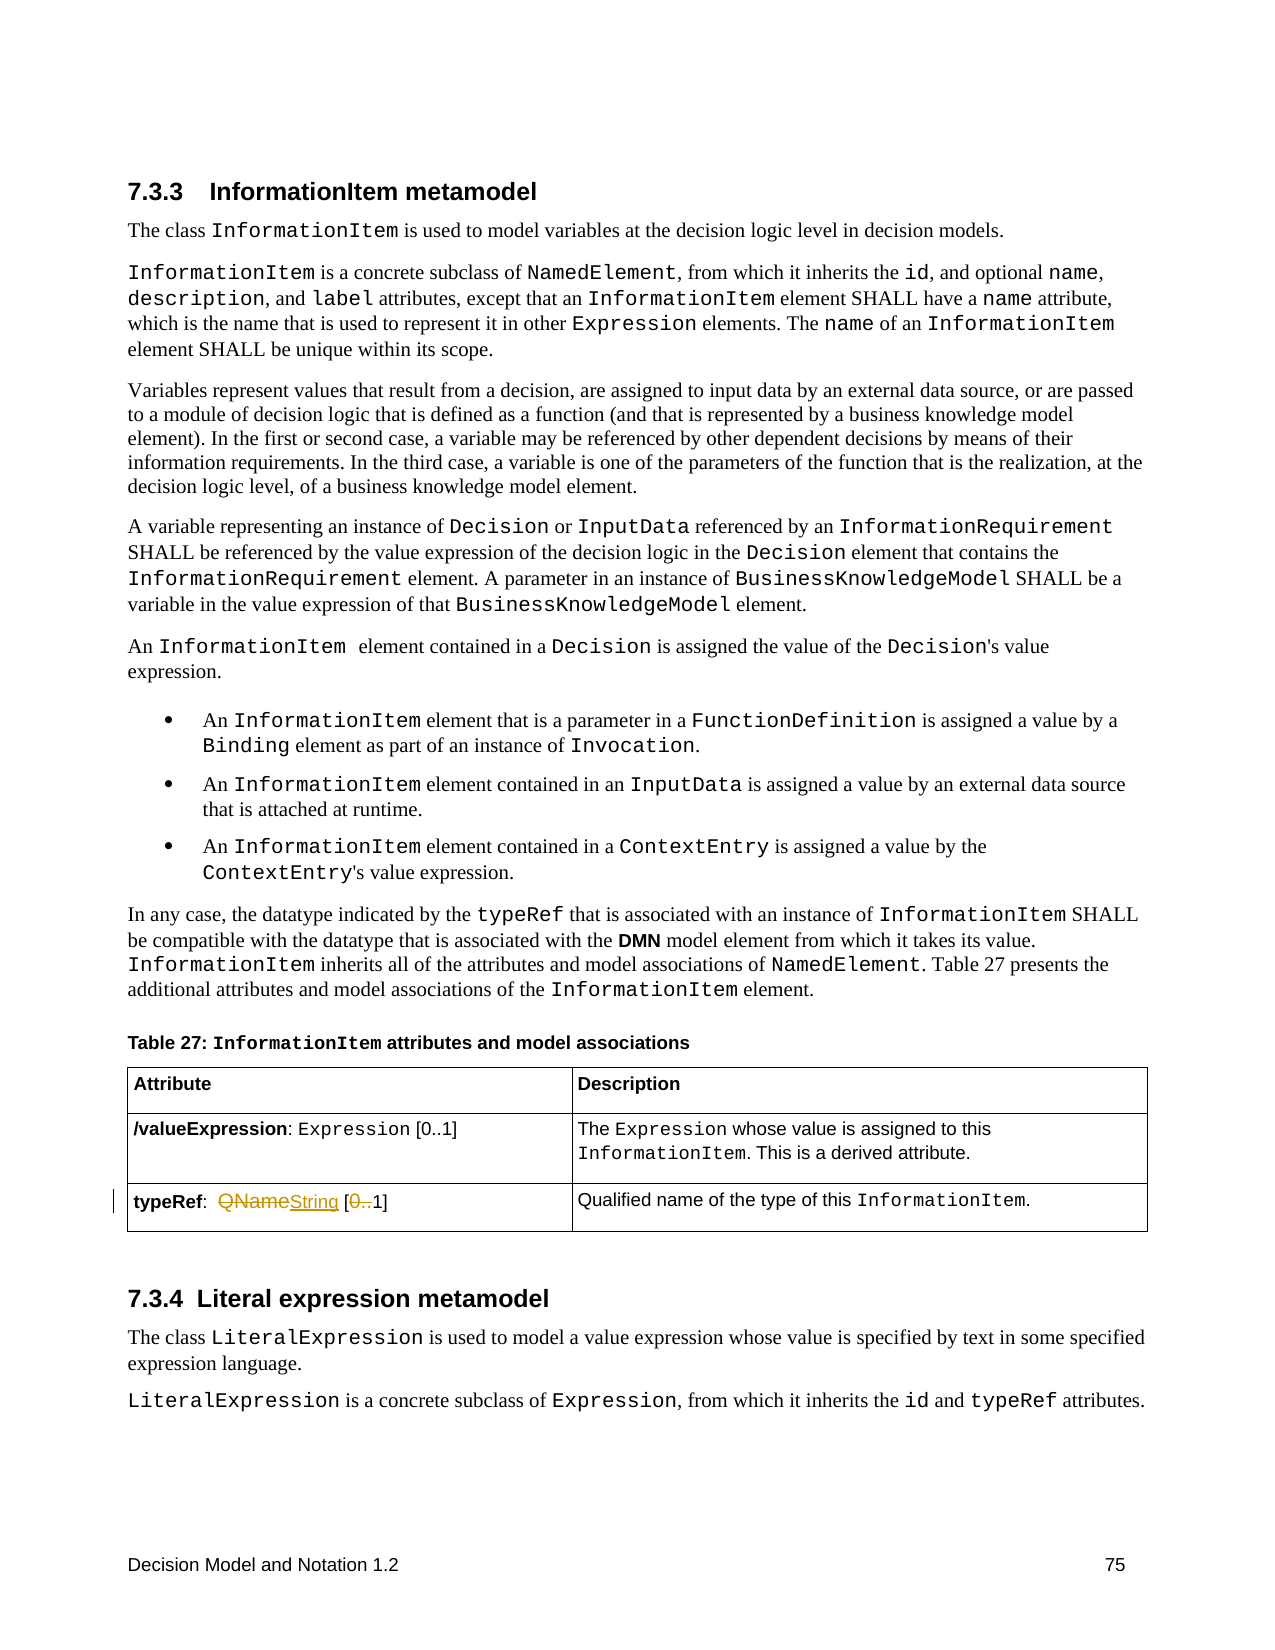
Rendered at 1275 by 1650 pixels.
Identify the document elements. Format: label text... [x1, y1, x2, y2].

list An InformationItem element contained in an InputData is assigned a value by an external data source that is attached at runtime. [165, 772, 1147, 821]
text In any case, the datatype indicated by the typeRef that is associated with an instance of InformationItem SHALL be compatible with the datatype that is associated with the DMN model element from which it takes its value. InformationItem inherits all of the attributes and model associations of NamedElement. Table 25 presents the additional attributes and model associations of the InformationItem element. [127, 902, 1147, 1027]
text An InformationItem element contained in a Decision is assigned the value of the Decision's value expression. [127, 634, 1147, 708]
text A variable representing an instance of Decision or InputData referenced by an InformationRequirement SHALL be referenced by the value expression of the decision logic in the Decision element that contains the InformationRequirement element. A parameter in an instance of BusinessKnowledgeModel SHALL be a variable in the value expression of that BusinessKnowledgeModel element. [127, 514, 1147, 617]
table_header Description [573, 1068, 1147, 1112]
table_header Attribute [128, 1068, 572, 1112]
table_cell The Expression whose value is assigned to this InformationItem. This is a derived attribute. [573, 1114, 1147, 1183]
table_cell /valueExpression: Expression [0..1] [128, 1114, 572, 1183]
text 7.3.4 Literal expression metamodel [127, 1284, 1147, 1313]
text Variables represent values that result from a decision, are assigned to input data by an external data source, or are passed to a module of decision logic that is defined as a function (and that is represented by a business knowledge model element). In the first or second case, a variable may be referenced by other dependent decisions by means of their information requirements. In the third case, a variable is one of the parameters of the function that is the realization, at the decision logic level, of a business knowledge model element. [127, 378, 1147, 498]
text The class LiteralExpression is used to model a value expression whose value is specified by text in some specified expression language. [127, 1325, 1147, 1375]
text LiteralExpression is a concrete subclass of Expression, from which it inherits the id and typeRef attributes. [127, 1387, 1147, 1413]
subtitle 7.3.3 InformationItem metamodel [127, 176, 1147, 205]
list An InformationItem element that is a parameter in a FunctionDefinition is assigned a value by a Binding element as part of an instance of Invocation. [165, 708, 1147, 759]
table_cell typeRef: String [1] [128, 1184, 572, 1231]
text The class InformationItem is used to model variables at the decision logic level in decision models. [127, 218, 1147, 243]
text InformationItem is a concrete subclass of NamedElement, from which it inherits the id, and optional name, description, and label attributes, except that an InformationItem element SHALL have a name attribute, which is the name that is used to represent it in other Expression elements. The name of an InformationItem element SHALL be unique within its scope. [127, 260, 1147, 361]
text Table 25: InformationItem attributes and model associations [127, 1032, 1147, 1055]
table_cell Qualified name of the type of this InformationItem. [573, 1184, 1147, 1231]
list An InformationItem element contained in a ContextEntry is assigned a value by the ContextEntry's value expression. [165, 834, 1147, 885]
